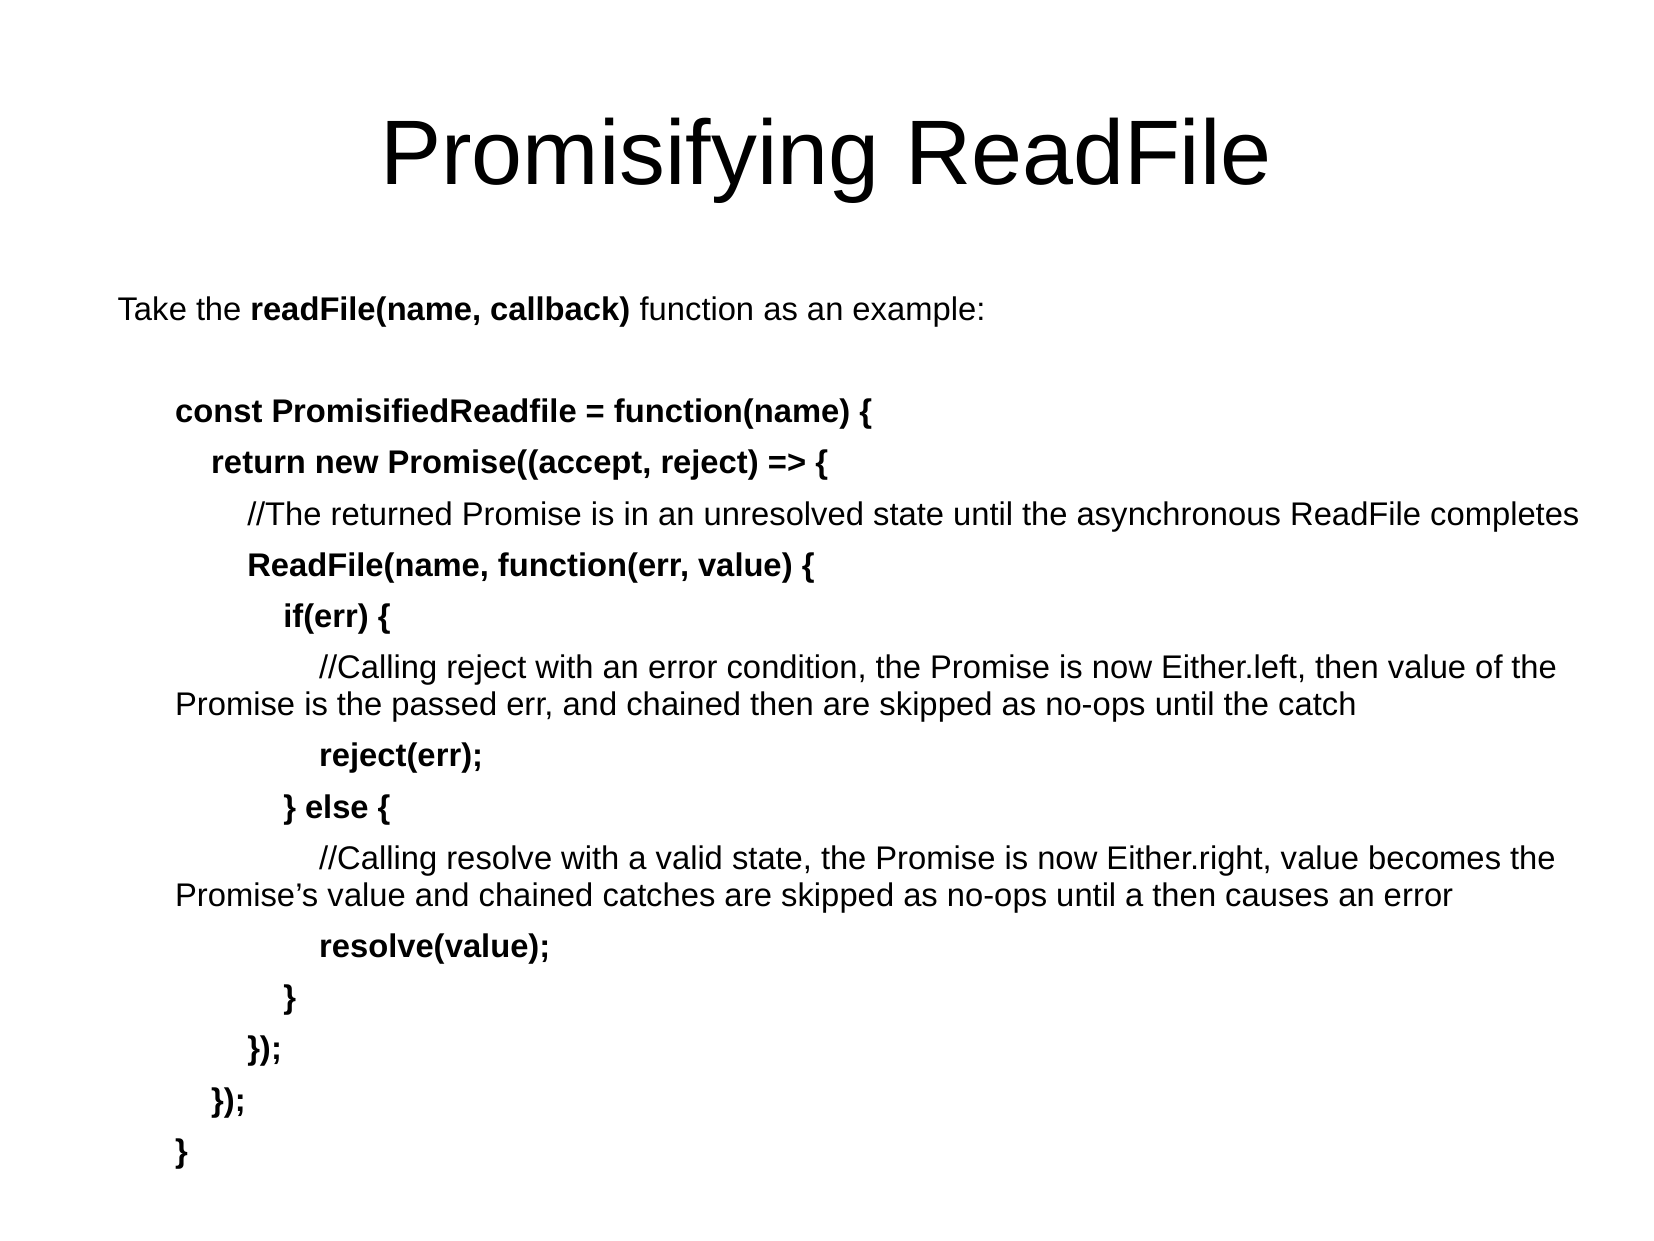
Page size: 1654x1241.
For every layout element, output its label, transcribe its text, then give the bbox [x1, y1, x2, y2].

title Promisifying ReadFile [82, 49, 1571, 257]
list Take the readFile(name, callback) function as an example: const PromisifiedReadfile = function(name) { return new Promise((accept, reject) => { //The returned Promise is in an unresolved state until the asynchronous ReadFile completes ReadFile(name, function(err, value) { if(err) { //Calling reject with an error condition, the Promise is now Either.left, then value of the Promise is the passed err, and chained then are skipped as no-ops until the catch reject(err); } else { //Calling resolve with a valid state, the Promise is now Either.right, value becomes the Promise’s value and chained catches are skipped as no-ops until a then causes an error resolve(value); } }); }); } [82, 290, 1607, 1205]
